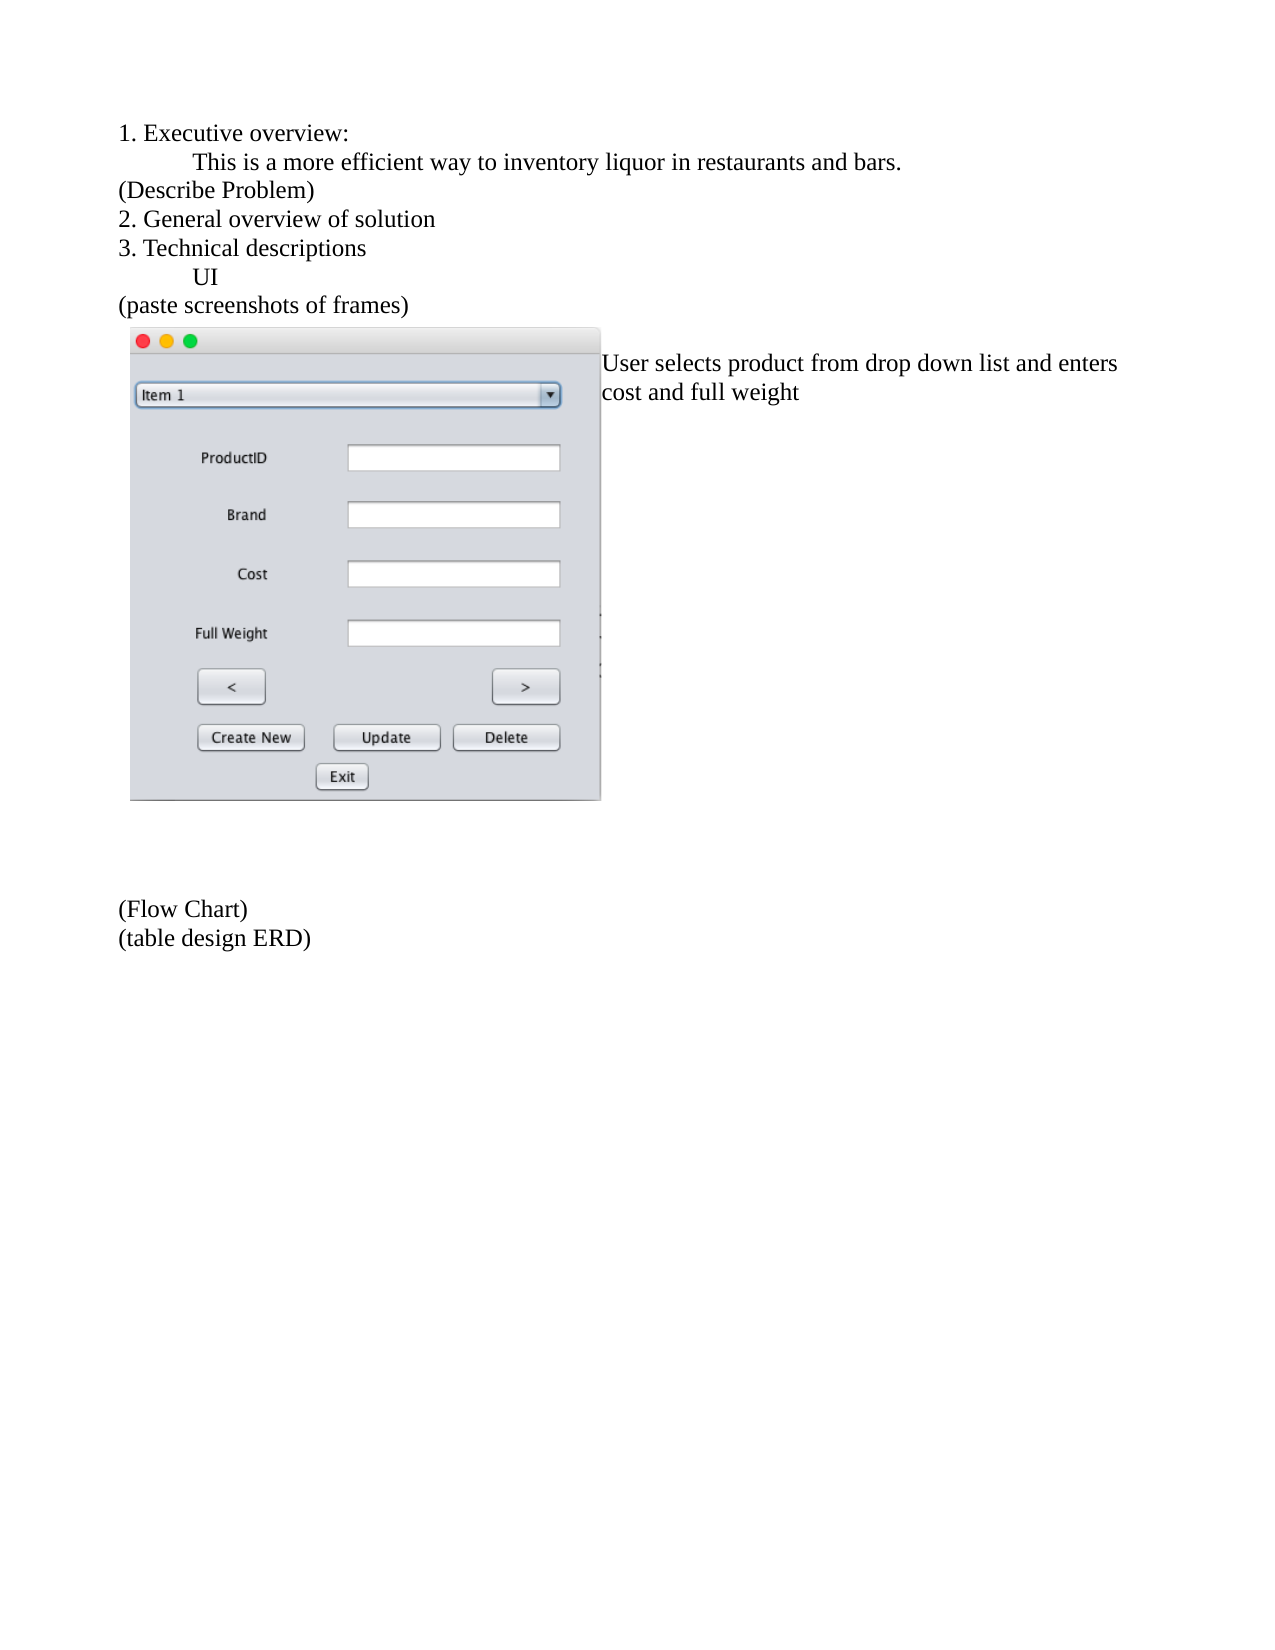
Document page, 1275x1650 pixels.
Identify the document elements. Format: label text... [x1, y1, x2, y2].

text 3. Technical descriptions [118, 233, 1157, 262]
text (table design ERD) [118, 923, 1157, 952]
picture [130, 327, 602, 801]
text User selects product from drop down list and enters cost and full weight [602, 348, 1157, 406]
text (Describe Problem) [118, 176, 1157, 204]
text (Flow Chart) [118, 894, 1157, 923]
text (paste screenshots of frames) [118, 291, 1157, 319]
text This is a more efficient way to inventory liquor in restaurants and bars. [118, 147, 1157, 176]
text 1. Executive overview: [118, 118, 1157, 147]
text UI [118, 262, 1157, 291]
text 2. General overview of solution [118, 204, 1157, 233]
